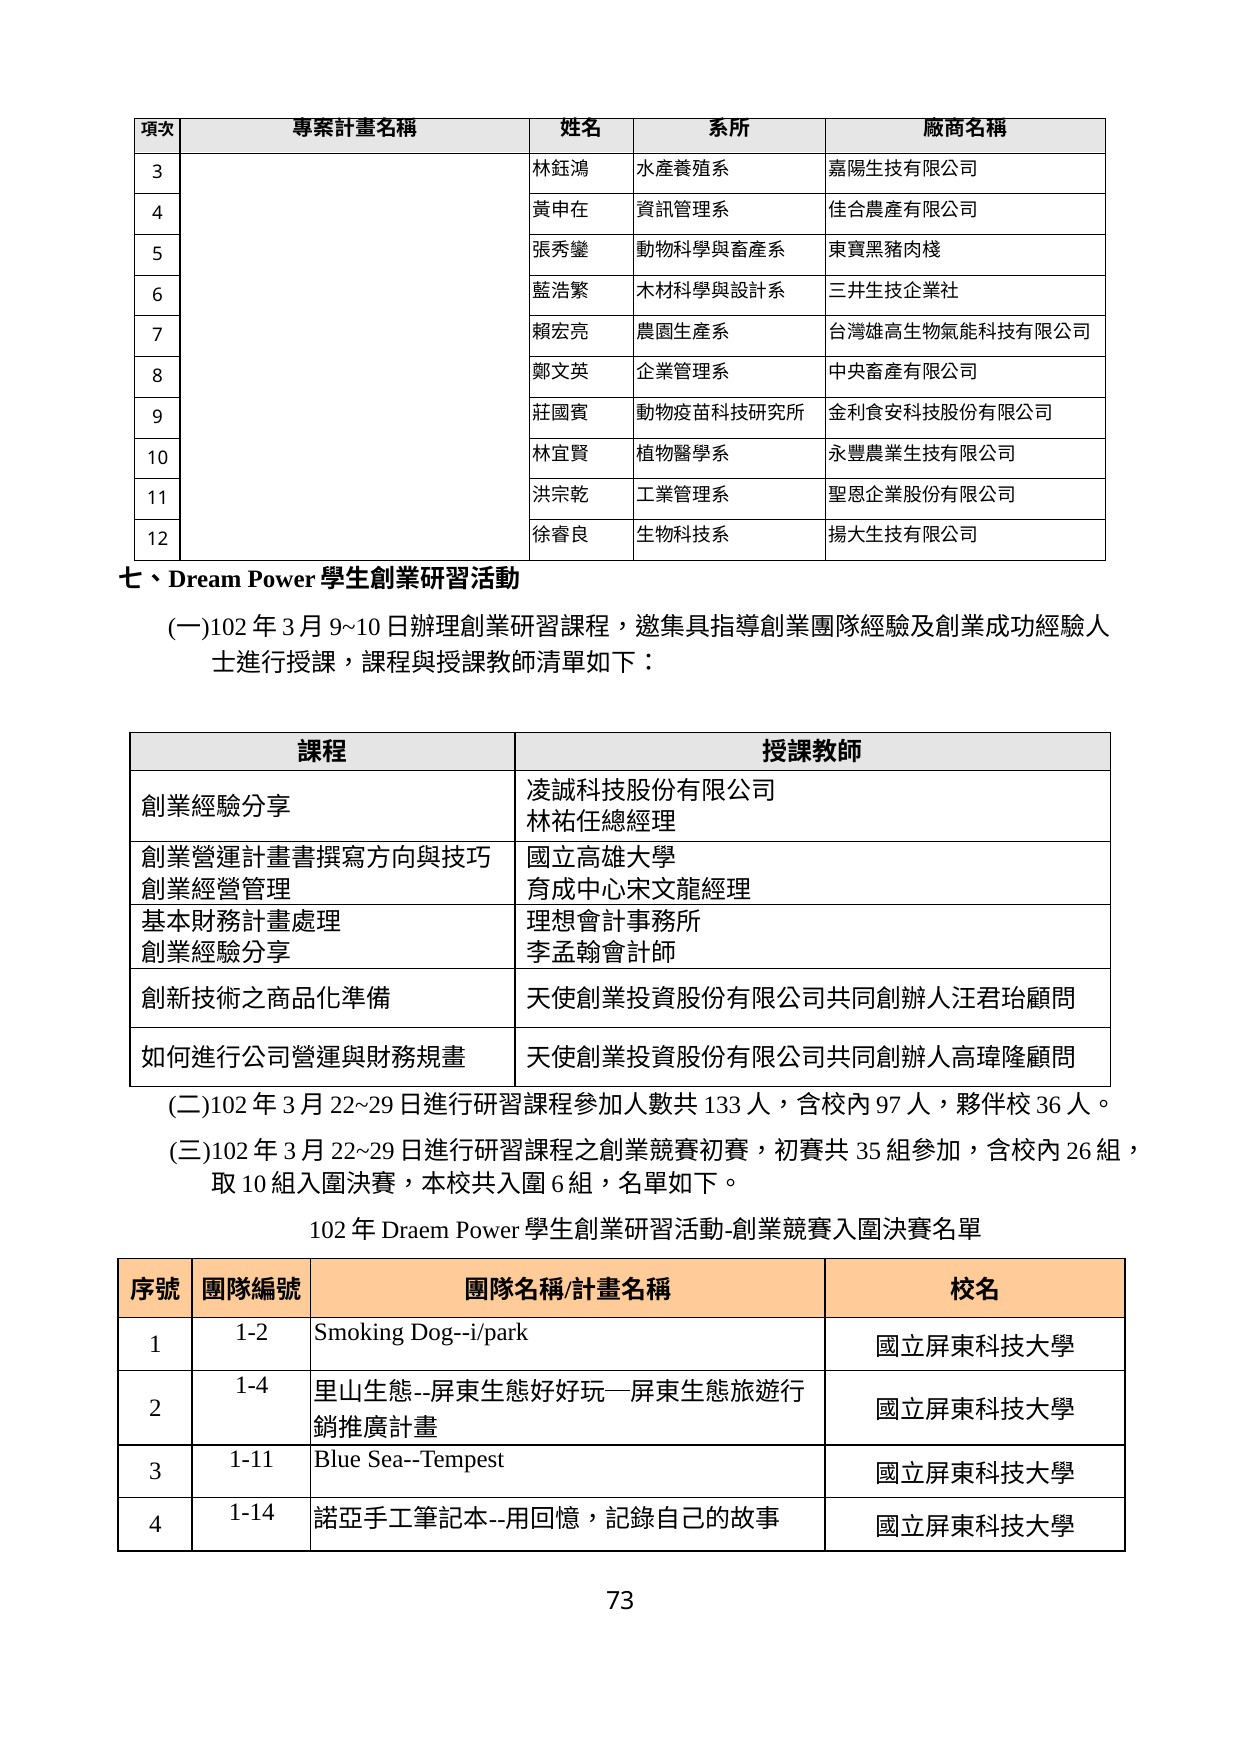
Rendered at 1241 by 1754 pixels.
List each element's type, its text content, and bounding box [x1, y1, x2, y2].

table_cell 鄭文英 [530, 357, 633, 397]
text (二)102年3月22~29日進行研習課程參加人數共133人，含校內97人，夥伴校36人。 [168, 1087, 1122, 1120]
text 102年Draem Power學生創業研習活動-創業競賽入圍決賽名單 [169, 1212, 1122, 1245]
table_cell 永豐農業生技有限公司 [826, 439, 1105, 478]
table_cell 5 [135, 235, 179, 275]
table_cell 國立屏東科技大學 [826, 1498, 1124, 1550]
table_cell 9 [135, 398, 179, 438]
table_cell 徐睿良 [530, 520, 633, 560]
table_cell 動物疫苗科技研究所 [634, 398, 825, 438]
table_cell 佳合農產有限公司 [826, 194, 1105, 234]
table_cell 國立屏東科技大學 [826, 1446, 1124, 1497]
table_cell 國立屏東科技大學 [826, 1371, 1124, 1444]
table_cell 黃申在 [530, 194, 633, 234]
table_cell 木材科學與設計系 [634, 276, 825, 315]
table_header 團隊名稱/計畫名稱 [311, 1259, 824, 1317]
table_cell 11 [135, 479, 179, 519]
table_cell 聖恩企業股份有限公司 [826, 479, 1105, 519]
table_cell 張秀鑾 [530, 235, 633, 275]
table_cell 3 [119, 1446, 191, 1497]
table_cell 林鈺鴻 [530, 154, 633, 193]
table_cell 國立屏東科技大學 [826, 1318, 1124, 1370]
table_cell 4 [135, 194, 179, 234]
table_cell 6 [135, 276, 179, 315]
table_header 系所 [634, 119, 825, 152]
table_header 授課教師 [516, 733, 1110, 770]
table_cell 中央畜產有限公司 [826, 357, 1105, 397]
table_cell 東寶黑豬肉棧 [826, 235, 1105, 275]
text (一)102年3月9~10日辦理創業研習課程，邀集具指導創業團隊經驗及創業成功經驗人士進行授課，課程與授課教師清單如下： [161, 607, 1122, 679]
table_header 校名 [826, 1259, 1124, 1317]
table_cell 1-14 [193, 1498, 310, 1550]
table_cell 生物科技系 [634, 520, 825, 560]
table_header 專案計畫名稱 [181, 119, 529, 152]
table_cell 洪宗乾 [530, 479, 633, 519]
table_cell 工業管理系 [634, 479, 825, 519]
table_cell 動物科學與畜產系 [634, 235, 825, 275]
table_header 姓名 [530, 119, 633, 152]
table_cell 凌誠科技股份有限公司 林祐任總經理 [516, 771, 1110, 841]
table_cell 2 [119, 1371, 191, 1444]
table_cell 莊國賓 [530, 398, 633, 438]
text (三)102年3月22~29日進行研習課程之創業競賽初賽，初賽共35組參加，含校內26組，取10組入圍決賽，本校共入圍6組，名單如下。 [169, 1133, 1122, 1199]
table_cell Blue Sea--Tempest [311, 1446, 824, 1497]
table_cell 基本財務計畫處理 創業經驗分享 [131, 905, 514, 968]
table_cell 8 [135, 357, 179, 397]
table_cell 4 [119, 1498, 191, 1550]
table_cell 金利食安科技股份有限公司 [826, 398, 1105, 438]
table_cell 賴宏亮 [530, 316, 633, 356]
table_cell 如何進行公司營運與財務規畫 [131, 1028, 514, 1086]
table_header 課程 [131, 733, 514, 770]
table_cell 1 [119, 1318, 191, 1370]
table_cell 10 [135, 439, 179, 478]
table_cell 台灣雄高生物氣能科技有限公司 [826, 316, 1105, 356]
table_cell 植物醫學系 [634, 439, 825, 478]
table_cell 創業營運計畫書撰寫方向與技巧 創業經營管理 [131, 842, 514, 904]
table_header 團隊編號 [193, 1259, 310, 1317]
table_cell 藍浩繁 [530, 276, 633, 315]
table_cell 1-11 [193, 1446, 310, 1497]
table_cell 農園生產系 [634, 316, 825, 356]
text 七、Dream Power學生創業研習活動 [118, 561, 1122, 594]
table_header 項次 [135, 119, 179, 152]
table_cell 里山生態--屏東生態好好玩─屏東生態旅遊行銷推廣計畫 [311, 1371, 824, 1444]
table_cell 林宜賢 [530, 439, 633, 478]
table_cell 創新技術之商品化準備 [131, 969, 514, 1027]
table_cell 7 [135, 316, 179, 356]
table_cell 三井生技企業社 [826, 276, 1105, 315]
table_header 序號 [119, 1259, 191, 1317]
table_cell 12 [135, 520, 179, 560]
table_cell 揚大生技有限公司 [826, 520, 1105, 560]
table_cell 天使創業投資股份有限公司共同創辦人高瑋隆顧問 [516, 1028, 1110, 1086]
table_cell 天使創業投資股份有限公司共同創辦人汪君珆顧問 [516, 969, 1110, 1027]
table_cell 1-4 [193, 1371, 310, 1444]
table_cell 資訊管理系 [634, 194, 825, 234]
table_cell 理想會計事務所 李孟翰會計師 [516, 905, 1110, 968]
table_cell [181, 154, 529, 560]
table_cell 3 [135, 154, 179, 193]
table_cell 諾亞手工筆記本--用回憶，記錄自己的故事 [311, 1498, 824, 1550]
table_cell 水產養殖系 [634, 154, 825, 193]
table_cell 創業經驗分享 [131, 771, 514, 841]
table_cell 1-2 [193, 1318, 310, 1370]
table_cell Smoking Dog--i/park [311, 1318, 824, 1370]
table_cell 嘉陽生技有限公司 [826, 154, 1105, 193]
table_header 廠商名稱 [826, 119, 1105, 152]
table_cell 國立高雄大學 育成中心宋文龍經理 [516, 842, 1110, 904]
table_cell 企業管理系 [634, 357, 825, 397]
